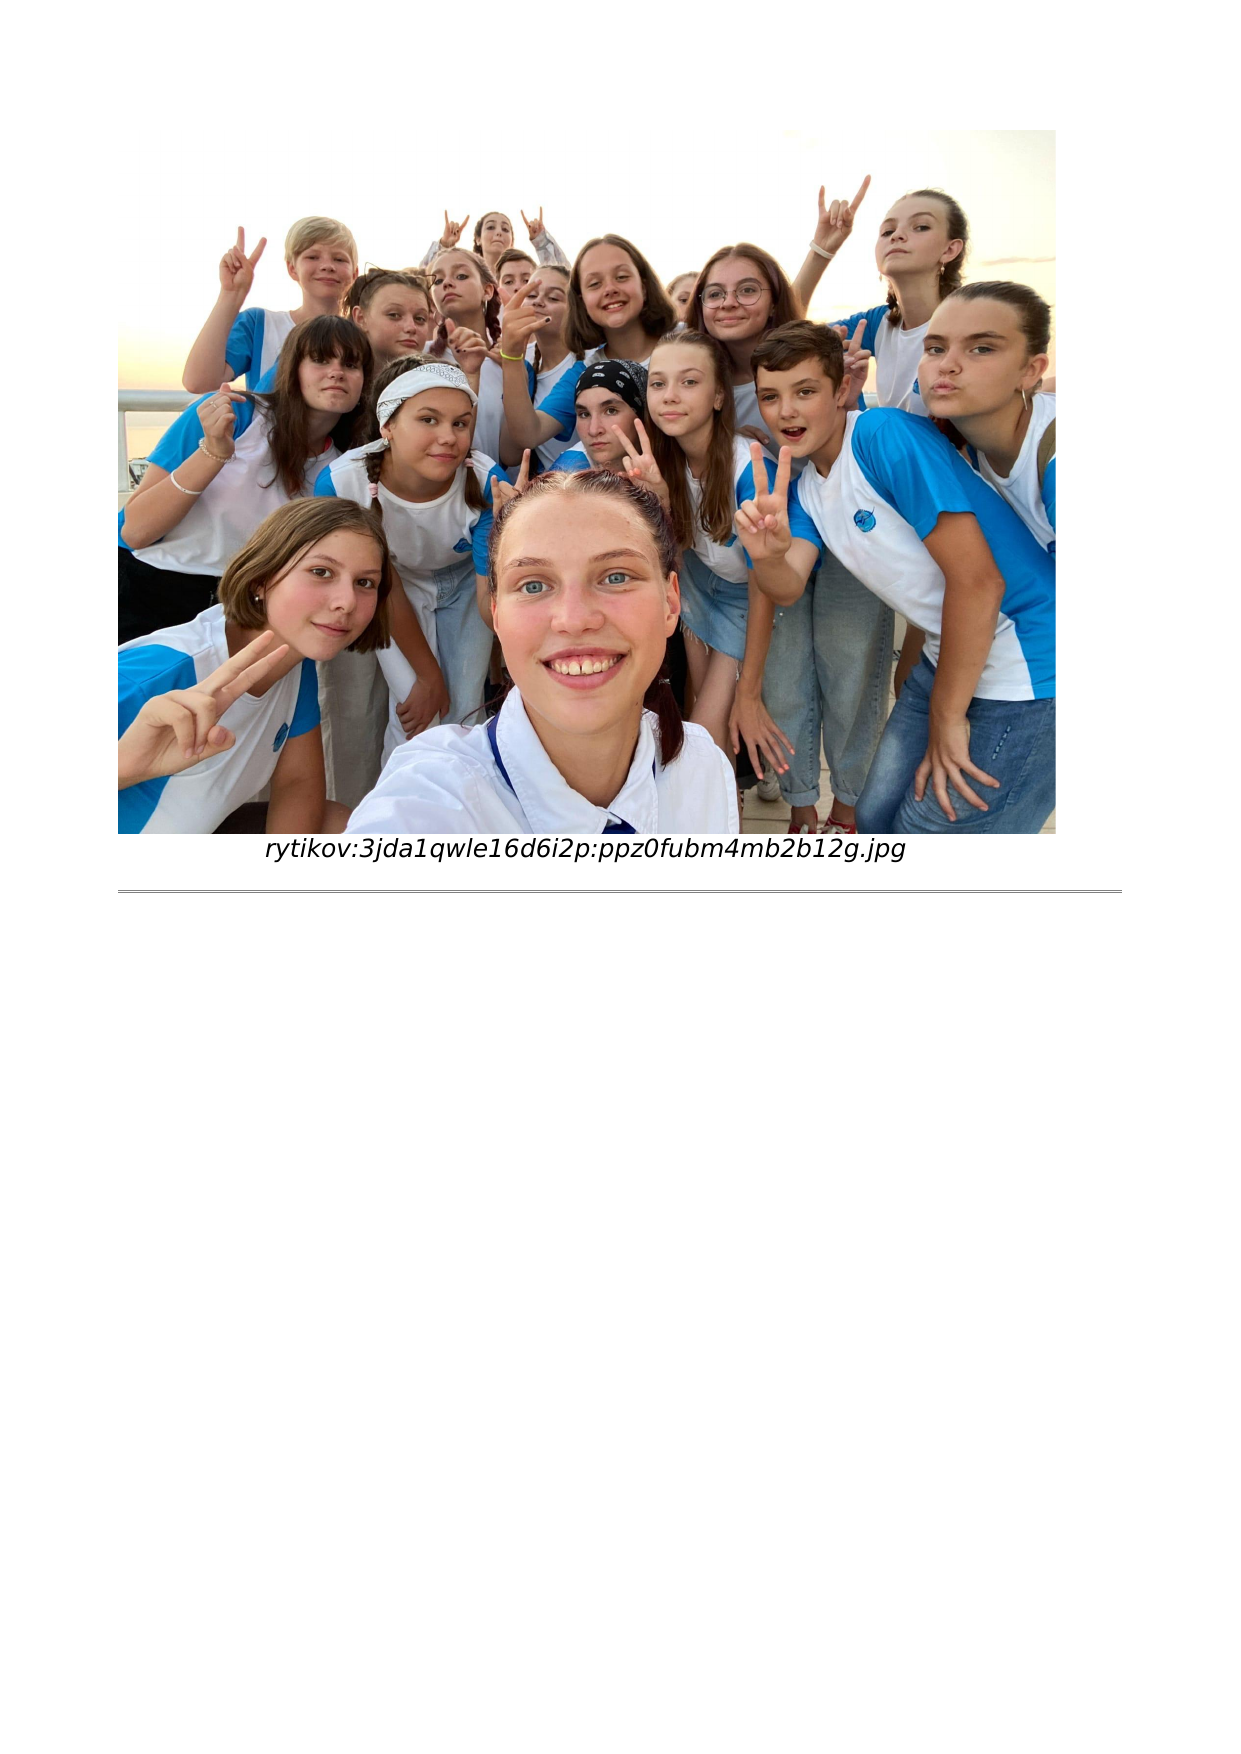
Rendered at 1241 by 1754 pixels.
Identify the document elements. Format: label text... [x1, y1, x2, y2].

picture [118, 130, 1056, 834]
picture [1040, 674, 1056, 681]
picture [118, 673, 132, 680]
picture [1033, 665, 1047, 676]
text rytikov:3jda1qwle16d6i2p:ppz0fubm4mb2b12g.jpg [118, 834, 1056, 863]
